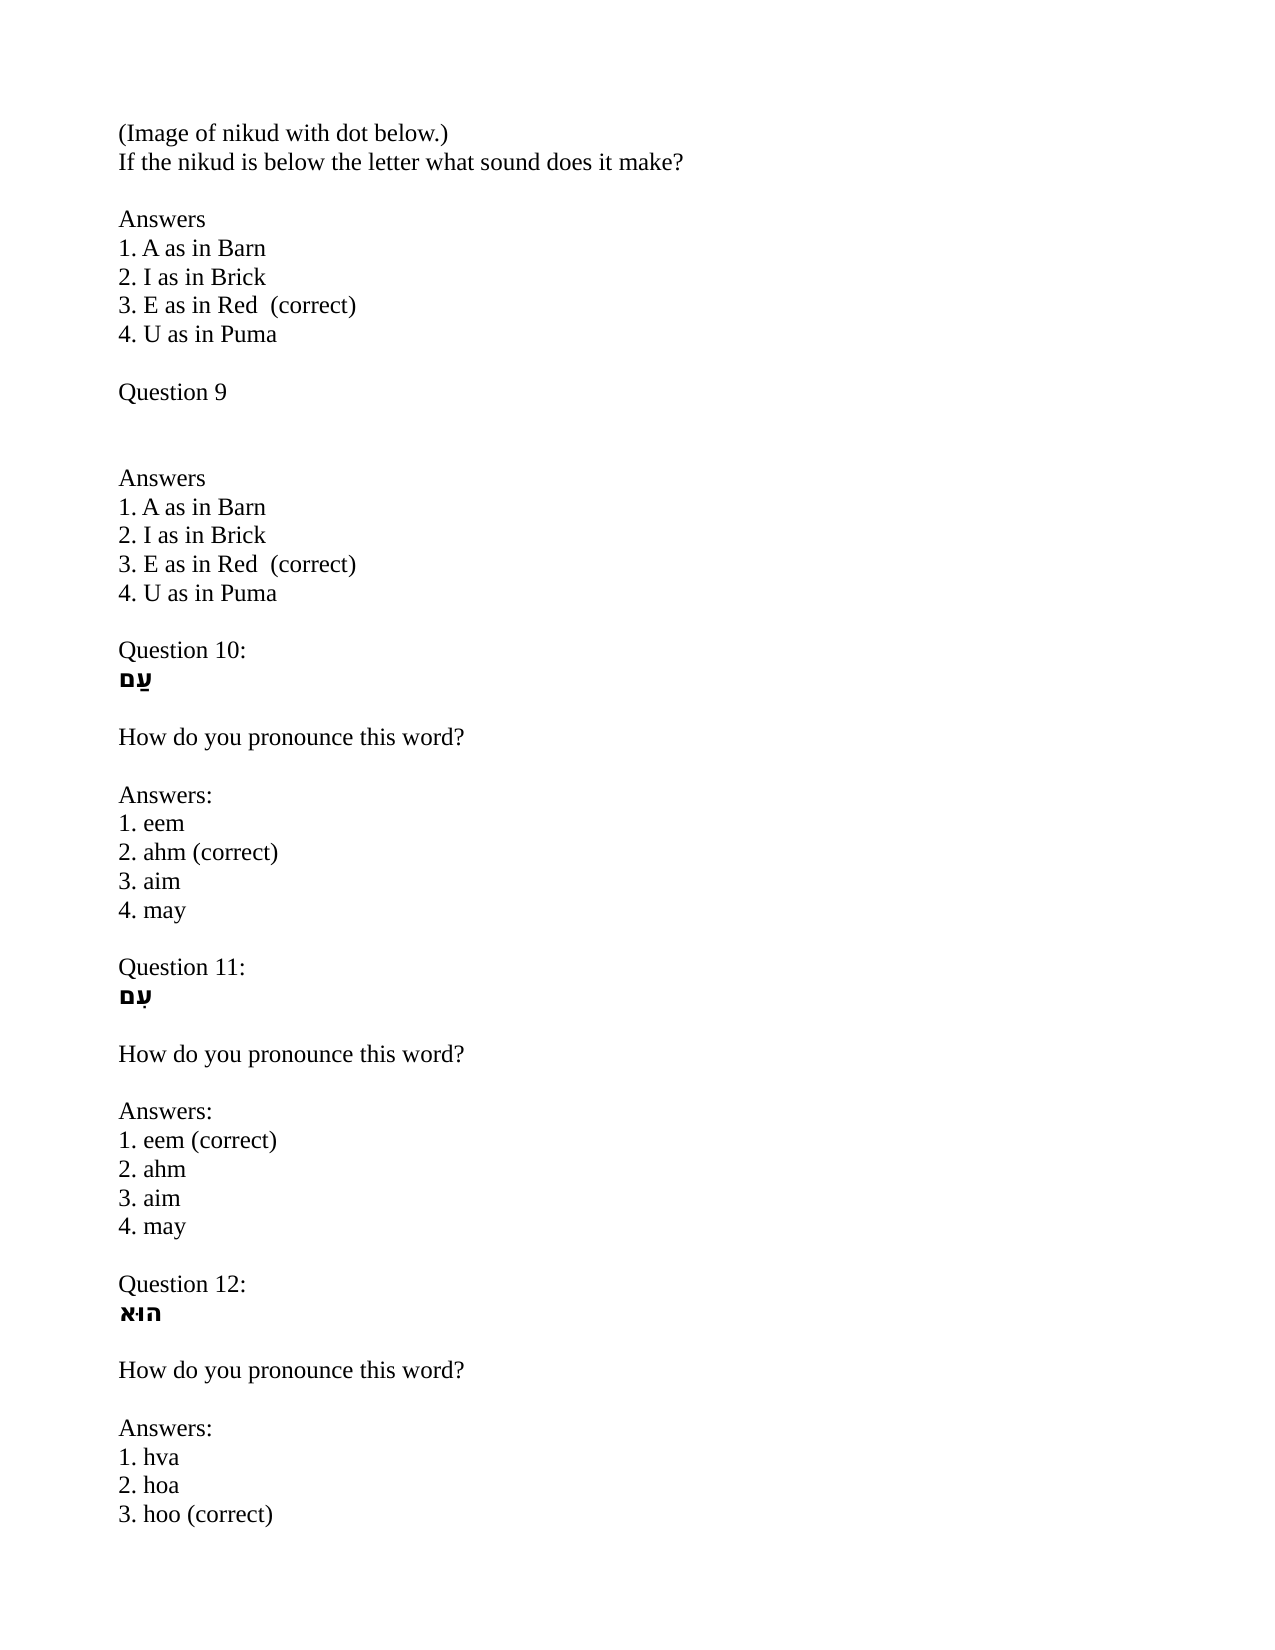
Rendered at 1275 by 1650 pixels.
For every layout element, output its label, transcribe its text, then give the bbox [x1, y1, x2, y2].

text 2. I as in Brick [118, 521, 1157, 549]
text הוּא [118, 1298, 1157, 1327]
text 4. may [118, 895, 1157, 923]
text (Image of nikud with dot below.) [118, 118, 1157, 147]
text How do you pronounce this word? [118, 722, 1157, 751]
text 1. A as in Barn [118, 492, 1157, 521]
text 3. E as in Red (correct) [118, 549, 1157, 578]
text 2. hoa [118, 1471, 1157, 1499]
text 1. eem [118, 808, 1157, 837]
text 2. ahm (correct) [118, 837, 1157, 866]
text Question 12: [118, 1269, 1157, 1298]
text Answers: [118, 1413, 1157, 1442]
text 1. eem (correct) [118, 1125, 1157, 1154]
text 4. U as in Puma [118, 319, 1157, 348]
text How do you pronounce this word? [118, 1039, 1157, 1068]
text 3. E as in Red (correct) [118, 291, 1157, 319]
text עַם [118, 664, 1157, 693]
text 2. I as in Brick [118, 262, 1157, 291]
text 3. aim [118, 1183, 1157, 1211]
text 2. ahm [118, 1154, 1157, 1183]
text 3. aim [118, 866, 1157, 895]
text 1. A as in Barn [118, 233, 1157, 262]
text 1. hva [118, 1442, 1157, 1471]
text How do you pronounce this word? [118, 1356, 1157, 1384]
text עִם [118, 981, 1157, 1010]
text Answers: [118, 780, 1157, 808]
text 4. may [118, 1211, 1157, 1240]
text 4. U as in Puma [118, 578, 1157, 607]
text Answers [118, 463, 1157, 492]
text Answers [118, 204, 1157, 233]
text Question 10: [118, 636, 1157, 664]
text 3. hoo (correct) [118, 1499, 1157, 1528]
text Answers: [118, 1096, 1157, 1125]
text If the nikud is below the letter what sound does it make? [118, 147, 1157, 176]
text Question 11: [118, 952, 1157, 981]
text Question 9 [118, 377, 1157, 406]
